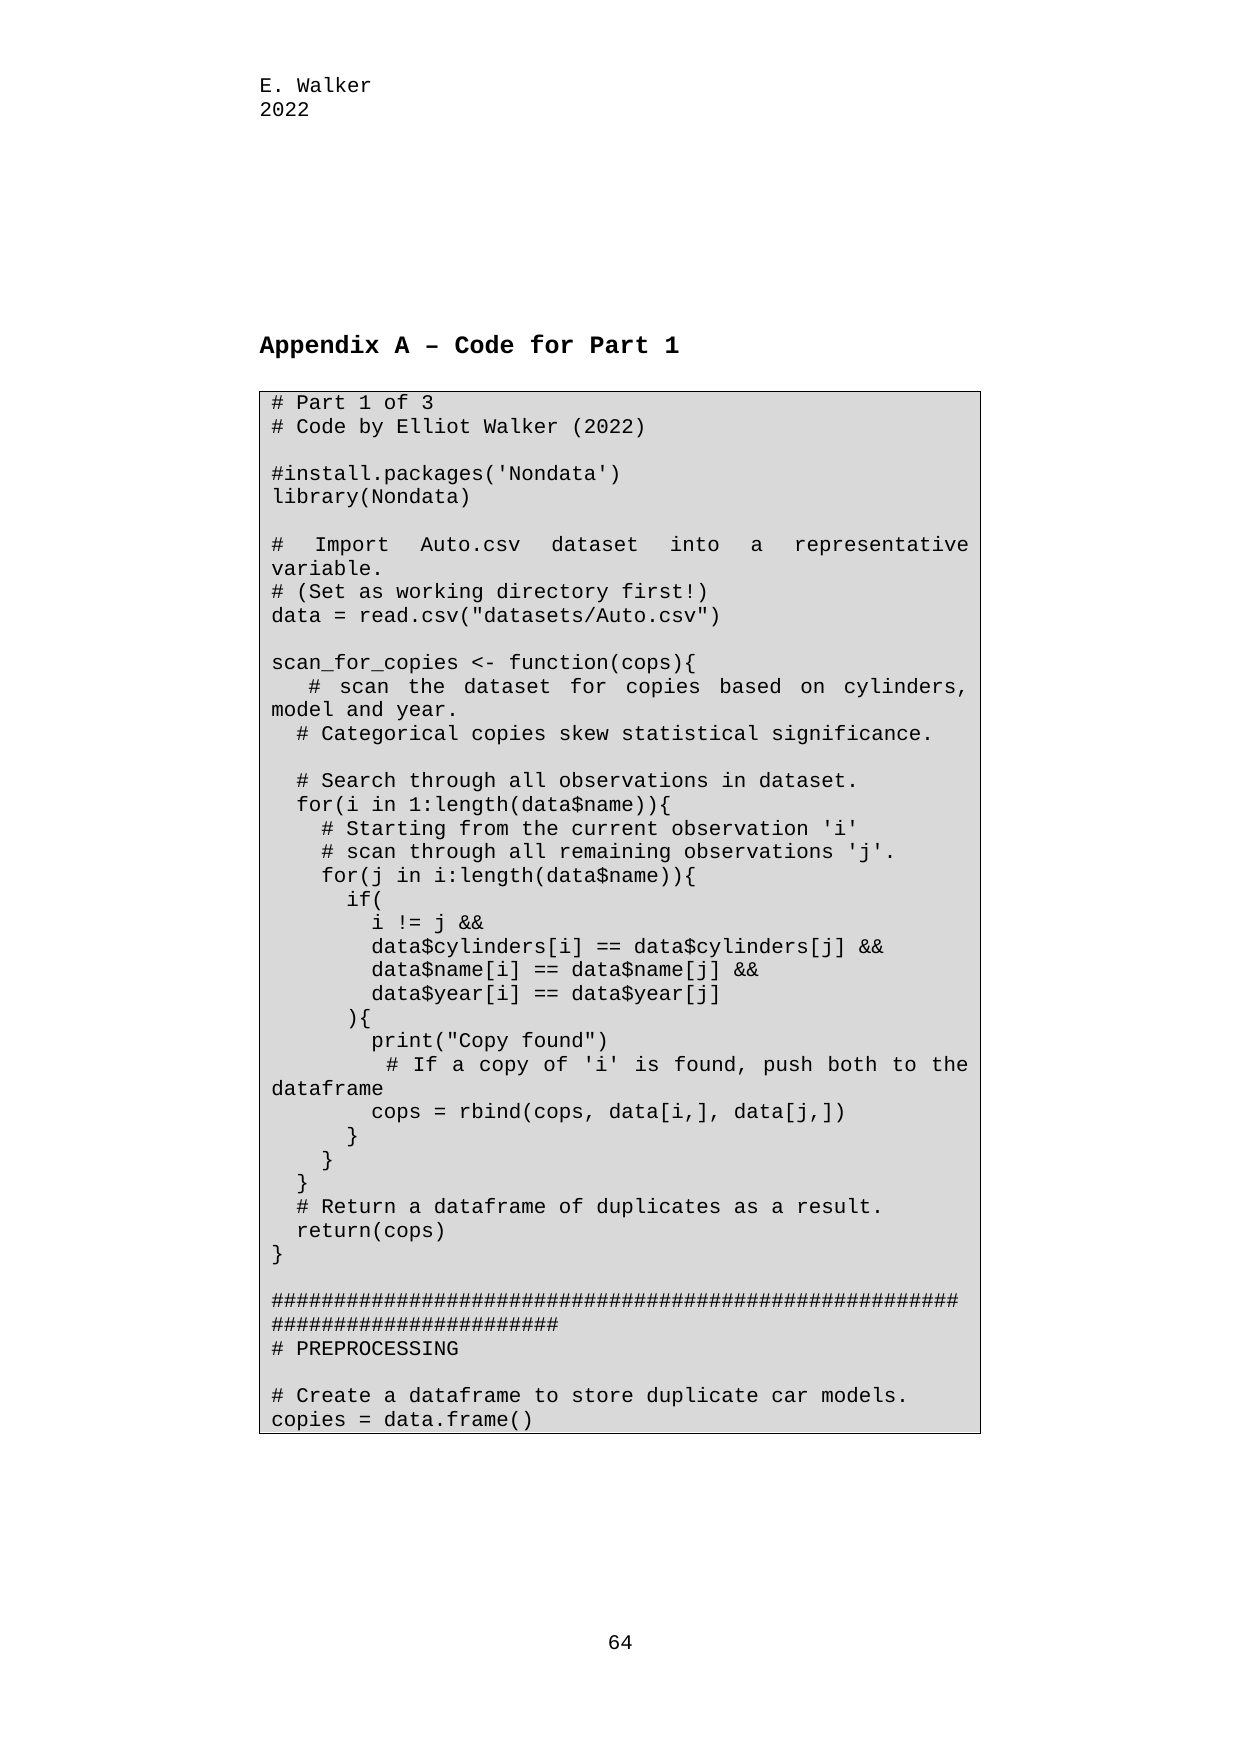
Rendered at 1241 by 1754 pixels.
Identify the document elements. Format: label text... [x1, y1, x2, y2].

table_header # Part 1 of 3 # Code by Elliot Walker (2022) #install.packages('Nondata') library(Nondata) # Import Auto.csv dataset into a representative variable. # (Set as working directory first!) data = read.csv("datasets/Auto.csv") scan_for_copies <- function(cops){ # scan the dataset for copies based on cylinders, model and year. # Categorical copies skew statistical significance. # Search through all observations in dataset. for(i in 1:length(data$name)){ # Starting from the current observation 'i' # scan through all remaining observations 'j'. for(j in i:length(data$name)){ if( i != j && data$cylinders[i] == data$cylinders[j] && data$name[i] == data$name[j] && data$year[i] == data$year[j] ){ print("Copy found") # If a copy of 'i' is found, push both to the dataframe cops = rbind(cops, data[i,], data[j,]) } } } # Return a dataframe of duplicates as a result. return(cops) } ############################################################################## # PREPROCESSING # Create a dataframe to store duplicate car models. copies = data.frame() [260, 392, 980, 1432]
subtitle Appendix A – Code for Part 1 [259, 333, 981, 361]
